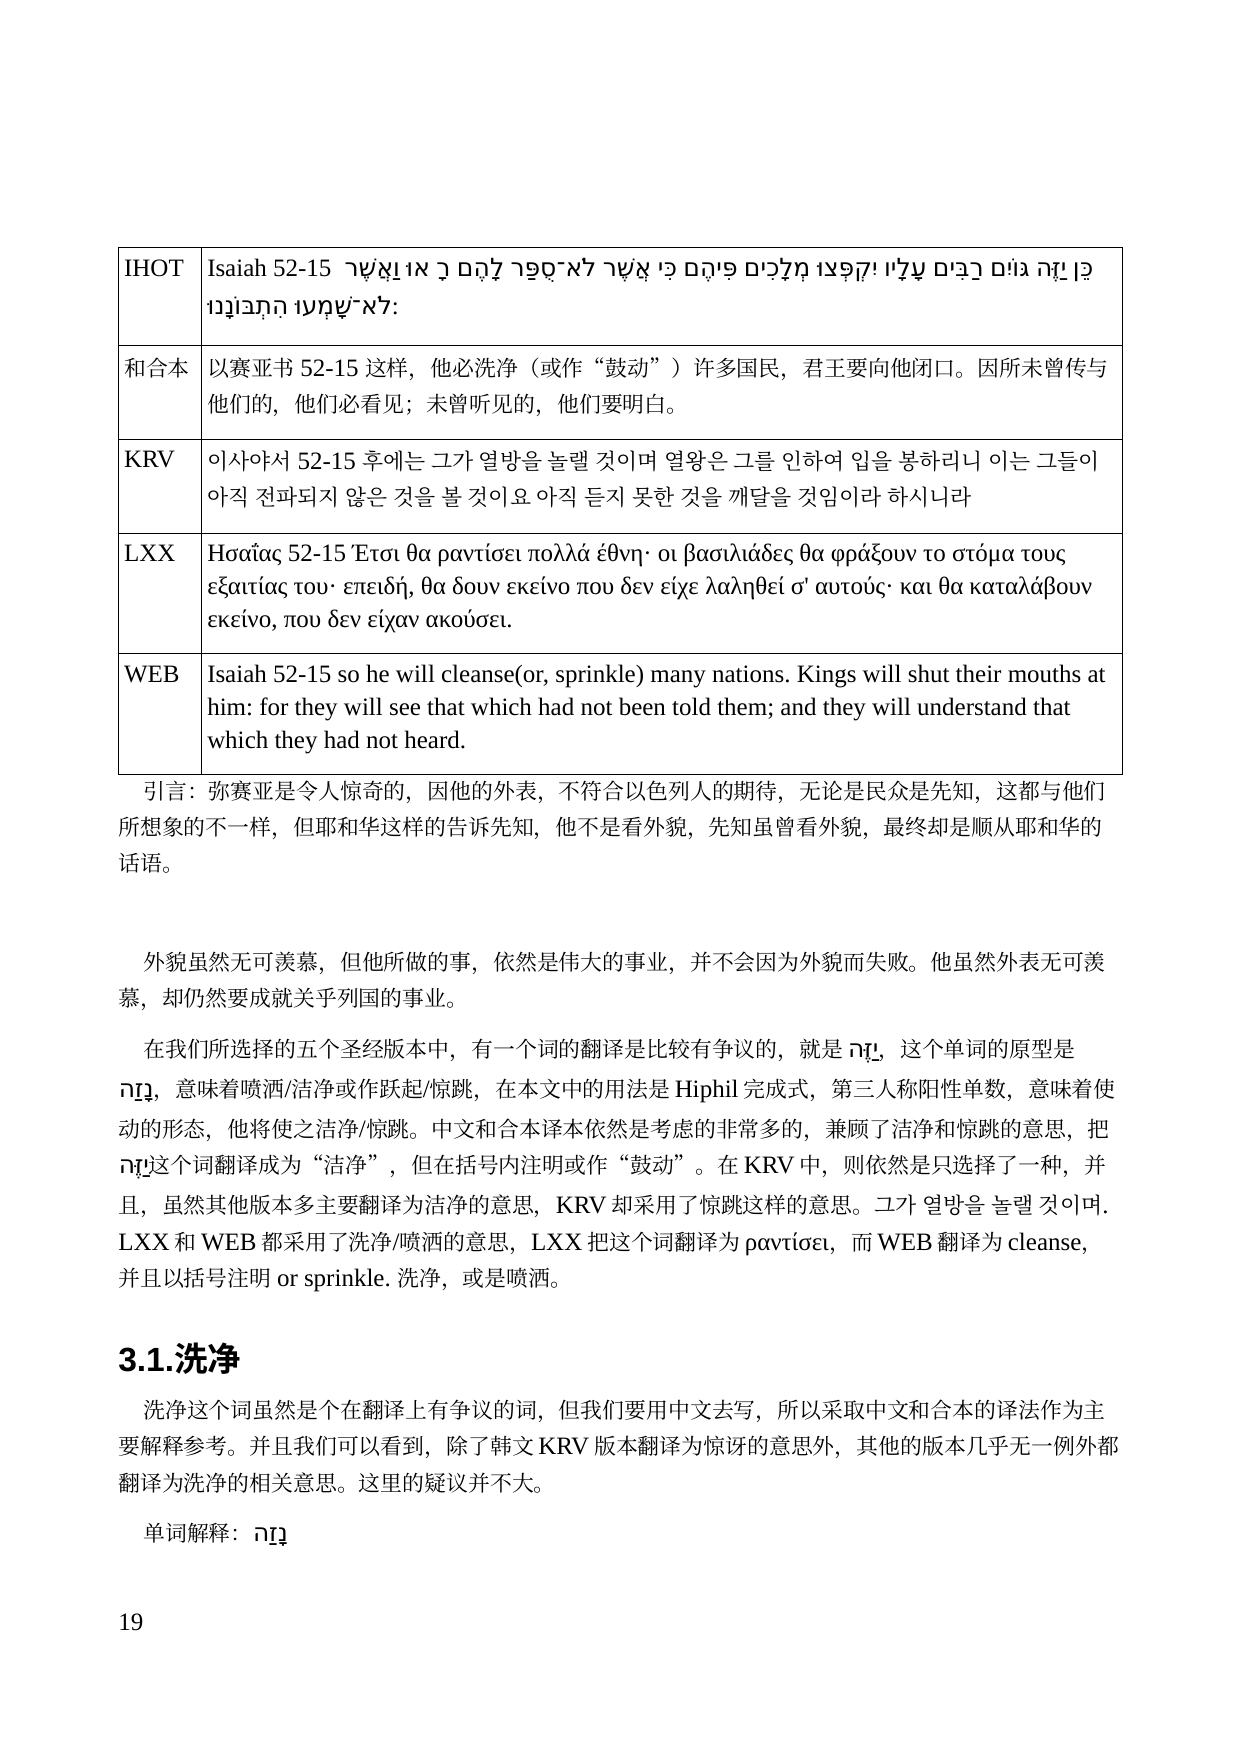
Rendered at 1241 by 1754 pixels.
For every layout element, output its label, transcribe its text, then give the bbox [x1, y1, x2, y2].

table_cell Isaiah 52-15 so he will cleanse(or, sprinkle) many nations. Kings will shut their mouths at him: for they will see that which had not been told them; and they will understand that which they had not heard. [202, 654, 1122, 774]
text 单词解释：נָזַה [118, 1516, 1122, 1552]
table_header IHOT [119, 248, 201, 345]
table_cell 和合本 [119, 346, 201, 439]
text 洗净这个词虽然是个在翻译上有争议的词，但我们要用中文去写，所以采取中文和合本的译法作为主要解释参考。并且我们可以看到，除了韩文KRV版本翻译为惊讶的意思外，其他的版本几乎无一例外都翻译为洗净的相关意思。这里的疑议并不大。 [118, 1393, 1122, 1497]
table_cell WEB [119, 654, 201, 774]
table_cell Ησαΐας 52-15 Έτσι θα ραντίσει πολλά έθνη· οι βασιλιάδες θα φράξουν το στόμα τους εξαιτίας του· επειδή, θα δουν εκείνο που δεν είχε λαληθεί σ' αυτούς· και θα καταλάβουν εκείνο, που δεν είχαν ακούσει. [202, 534, 1122, 653]
subtitle 3.1.洗净 [118, 1332, 1122, 1381]
text 引言：弥赛亚是令人惊奇的，因他的外表，不符合以色列人的期待，无论是民众是先知，这都与他们所想象的不一样，但耶和华这样的告诉先知，他不是看外貌，先知虽曾看外貌，最终却是顺从耶和华的话语。 [118, 775, 1122, 878]
table_cell LXX [119, 534, 201, 653]
table_cell 以赛亚书 52-15 这样，他必洗净（或作“鼓动”）许多国民，君王要向他闭口。因所未曾传与他们的，他们必看见；未曾听见的，他们要明白。 [202, 346, 1122, 439]
table_cell KRV [119, 440, 201, 532]
text 外貌虽然无可羡慕，但他所做的事，依然是伟大的事业，并不会因为外貌而失败。他虽然外表无可羡慕，却仍然要成就关乎列国的事业。 [118, 945, 1122, 1013]
table_cell 이사야서 52-15 후에는 그가 열방을 놀랠 것이며 열왕은 그를 인하여 입을 봉하리니 이는 그들이 아직 전파되지 않은 것을 볼 것이요 아직 듣지 못한 것을 깨달을 것임이라 하시니라 [202, 440, 1122, 532]
table_header Isaiah 52-15 כֵּן יַזֶּה גּוֹיִם רַבִּים עָלָיו יִקְפְּצוּ מְלָכִים פִּיהֶם כִּי אֲשֶׁר לֹא־סֻפַּר לָהֶם רָ אוּ וַאֲשֶׁר לֹא־שָׁמְעוּ הִתְבּוֹנָנוּ: [202, 248, 1122, 345]
text 在我们所选择的五个圣经版本中，有一个词的翻译是比较有争议的，就是יַזֶּה，这个单词的原型是נָזַה，意味着喷洒/洁净或作跃起/惊跳，在本文中的用法是Hiphil完成式，第三人称阳性单数，意味着使动的形态，他将使之洁净/惊跳。中文和合本译本依然是考虑的非常多的，兼顾了洁净和惊跳的意思，把יַזֶּה这个词翻译成为“洁净”，但在括号内注明或作“鼓动”。在KRV中，则依然是只选择了一种，并且，虽然其他版本多主要翻译为洁净的意思，KRV却采用了惊跳这样的意思。그가 열방을 놀랠 것이며. LXX和WEB都采用了洗净/喷洒的意思，LXX把这个词翻译为ραντίσει，而WEB翻译为cleanse，并且以括号注明 or sprinkle. 洗净，或是喷洒。 [118, 1032, 1122, 1292]
